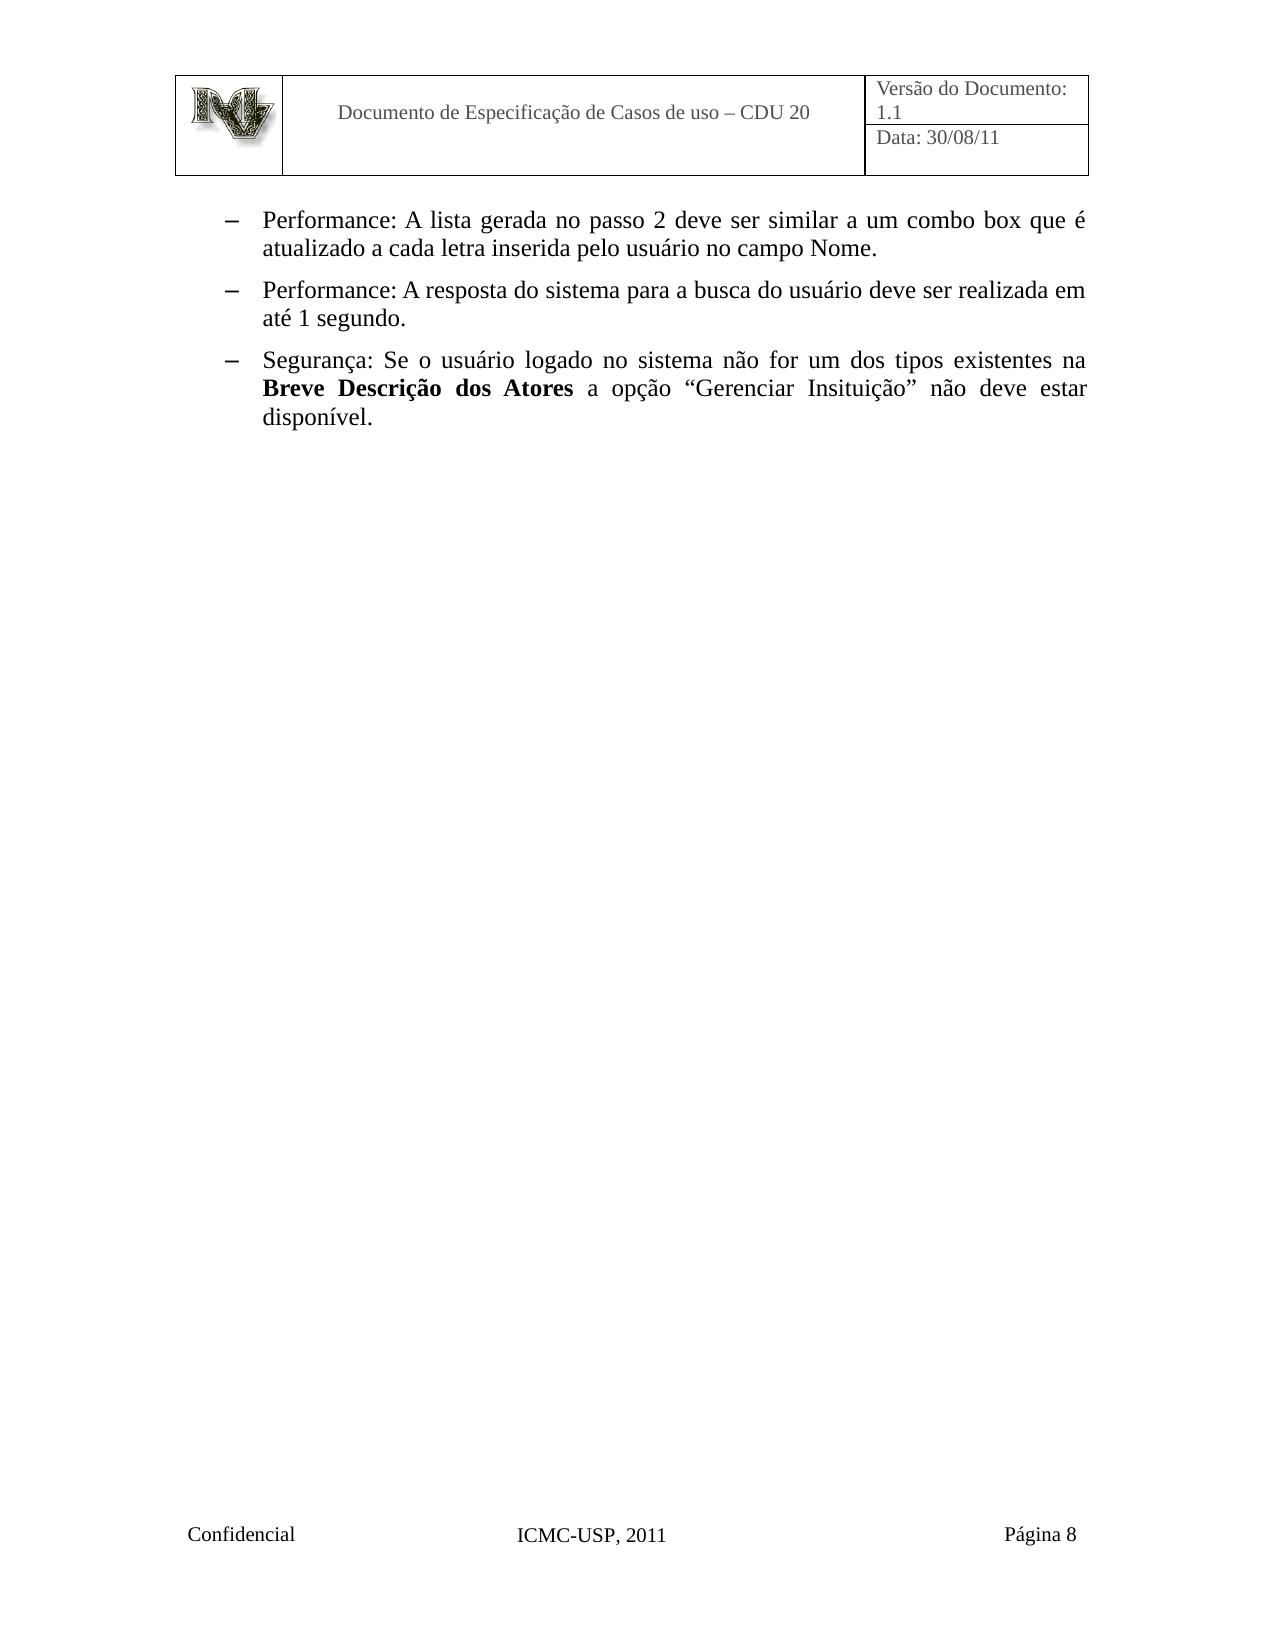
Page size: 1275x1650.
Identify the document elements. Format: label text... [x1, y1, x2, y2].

picture [186, 76, 277, 151]
list Performance: A resposta do sistema para a busca do usuário deve ser realizada em até 1 segundo. [225, 275, 1087, 332]
list Segurança: Se o usuário logado no sistema não for um dos tipos existentes na Breve Descrição dos Atores a opção “Gerenciar Insituição” não deve estar disponível. [225, 345, 1087, 431]
list Performance: A lista gerada no passo 2 deve ser similar a um combo box que é atualizado a cada letra inserida pelo usuário no campo Nome. [225, 205, 1087, 262]
